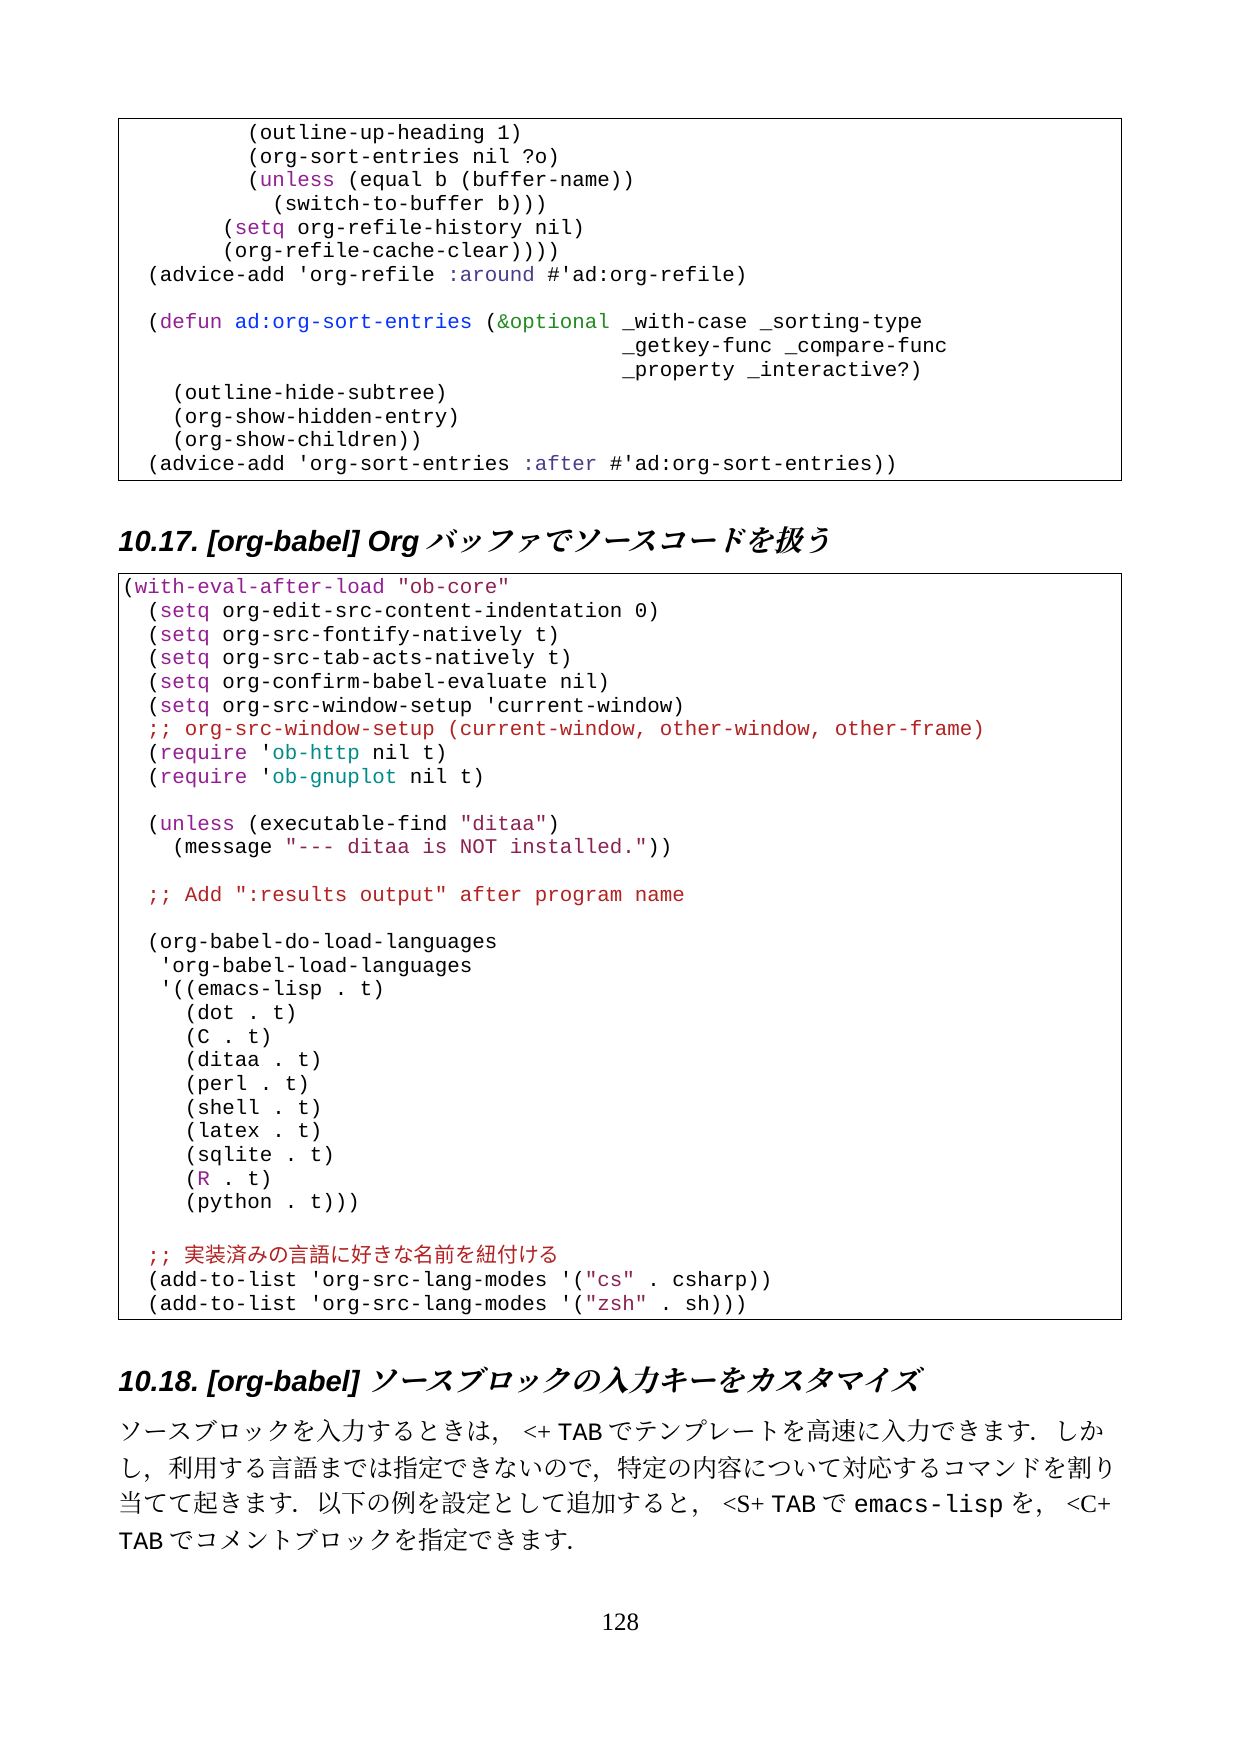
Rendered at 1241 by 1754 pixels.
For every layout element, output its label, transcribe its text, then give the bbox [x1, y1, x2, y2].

text (setq org-src-tab-acts-natively t) [119, 643, 1121, 667]
text ;; Add ":results output" after program name [119, 880, 1121, 903]
text (switch-to-buffer b))) [119, 189, 1121, 213]
text (unless (equal b (buffer-name)) [119, 165, 1121, 189]
text (setq org-edit-src-content-indentation 0) [119, 596, 1121, 620]
text (add-to-list 'org-src-lang-modes '("zsh" . sh))) [119, 1289, 1121, 1319]
text (org-babel-do-load-languages [119, 927, 1121, 951]
text '((emacs-lisp . t) [119, 974, 1121, 998]
text (advice-add 'org-refile :around #'ad:org-refile) [119, 260, 1121, 284]
text (setq org-confirm-babel-evaluate nil) [119, 667, 1121, 691]
text (perl . t) [119, 1069, 1121, 1093]
text _property _interactive?) [119, 354, 1121, 378]
text (setq org-src-window-setup 'current-window) [119, 691, 1121, 714]
text (dot . t) [119, 998, 1121, 1022]
text (setq org-refile-history nil) [119, 213, 1121, 236]
text (require 'ob-http nil t) [119, 738, 1121, 762]
text (org-refile-cache-clear)))) [119, 236, 1121, 260]
text (setq org-src-fontify-natively t) [119, 620, 1121, 643]
text (add-to-list 'org-src-lang-modes '("cs" . csharp)) [119, 1265, 1121, 1289]
text ;; org-src-window-setup (current-window, other-window, other-frame) [119, 714, 1121, 738]
text (unless (executable-find "ditaa") [119, 809, 1121, 833]
text 'org-babel-load-languages [119, 951, 1121, 974]
text (with-eval-after-load "ob-core" [119, 574, 1121, 596]
text ;; 実装済みの言語に好きな名前を紐付ける [119, 1234, 1121, 1265]
text (latex . t) [119, 1116, 1121, 1140]
text (advice-add 'org-sort-entries :after #'ad:org-sort-entries)) [119, 449, 1121, 480]
text (R . t) [119, 1164, 1121, 1187]
subtitle [org-babel] ソースブロックの入力キーをカスタマイズ [118, 1358, 1122, 1399]
text (require 'ob-gnuplot nil t) [119, 762, 1121, 785]
text (org-show-hidden-entry) [119, 402, 1121, 426]
text (org-show-children)) [119, 426, 1121, 449]
text (outline-up-heading 1) [119, 119, 1121, 142]
text ソースブロックを入力するときは， <+ TAB でテンプレートを高速に入力できます．しかし，利用する言語までは指定できないので，特定の内容について対応するコマンドを割り当てて起きます．以下の例を設定として追加すると， <S+ TAB で emacs-lisp を， <C+ TAB でコメントブロックを指定できます． [118, 1412, 1122, 1557]
text (outline-hide-subtree) [119, 378, 1121, 402]
text (sqlite . t) [119, 1140, 1121, 1164]
text (defun ad:org-sort-entries (&optional _with-case _sorting-type [119, 307, 1121, 331]
text (ditaa . t) [119, 1045, 1121, 1069]
text _getkey-func _compare-func [119, 331, 1121, 354]
text (org-sort-entries nil ?o) [119, 142, 1121, 165]
subtitle [org-babel] Orgバッファでソースコードを扱う [118, 518, 1122, 560]
text (C . t) [119, 1022, 1121, 1045]
text (message "--- ditaa is NOT installed.")) [119, 833, 1121, 856]
text (python . t))) [119, 1187, 1121, 1211]
text (shell . t) [119, 1093, 1121, 1116]
